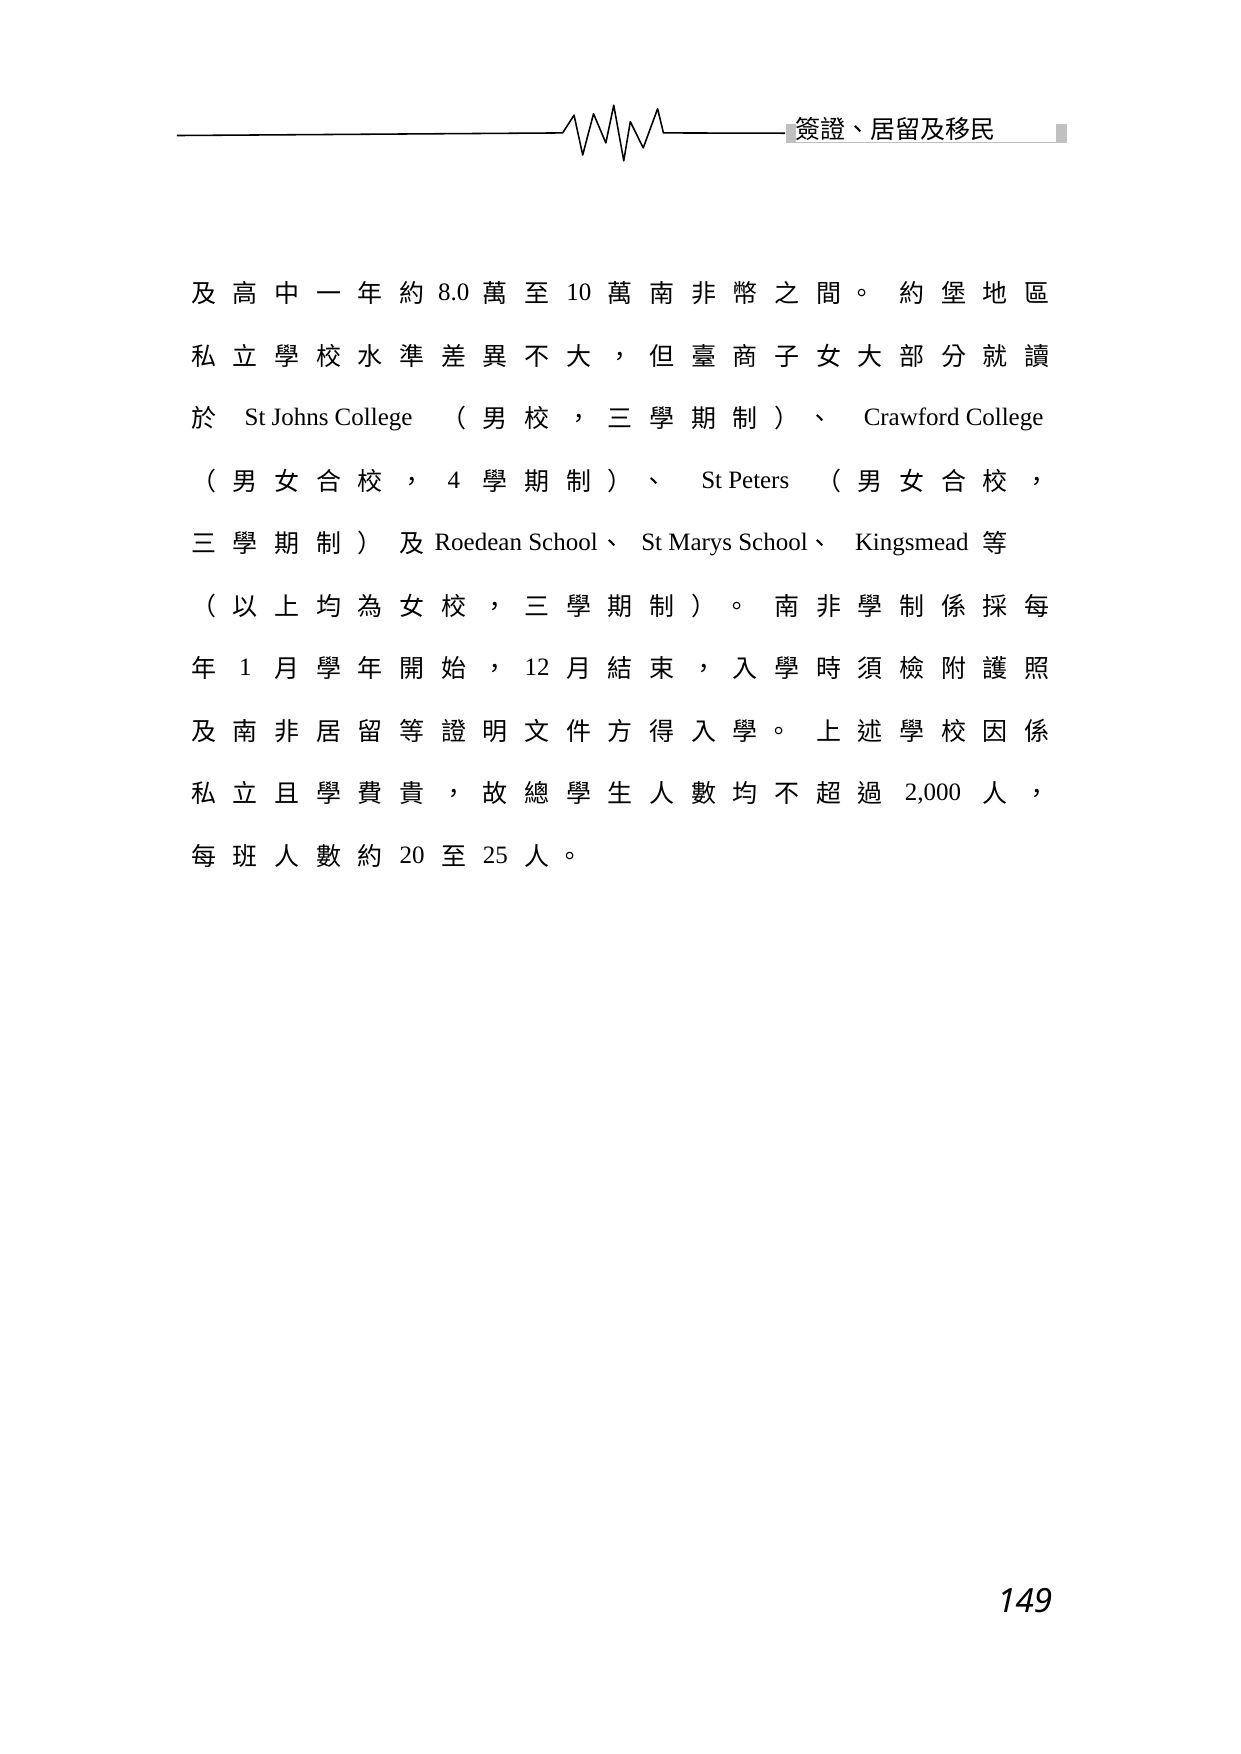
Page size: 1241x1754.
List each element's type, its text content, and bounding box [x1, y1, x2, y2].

text 及高中一年約8.0萬至10萬南非幣之間。約堡地區私立學校水準差異不大，但臺商子女大部分就讀於St Johns College（男校，三學期制）、Crawford College（男女合校，4學期制）、St Peters（男女合校，三學期制）及Roedean School、St Marys School、Kingsmead等（以上均為女校，三學期制）。南非學制係採每年1月學年開始，12月結束，入學時須檢附護照及南非居留等證明文件方得入學。上述學校因係私立且學費貴，故總學生人數均不超過2,000人，每班人數約20至25人。 [183, 250, 1058, 875]
